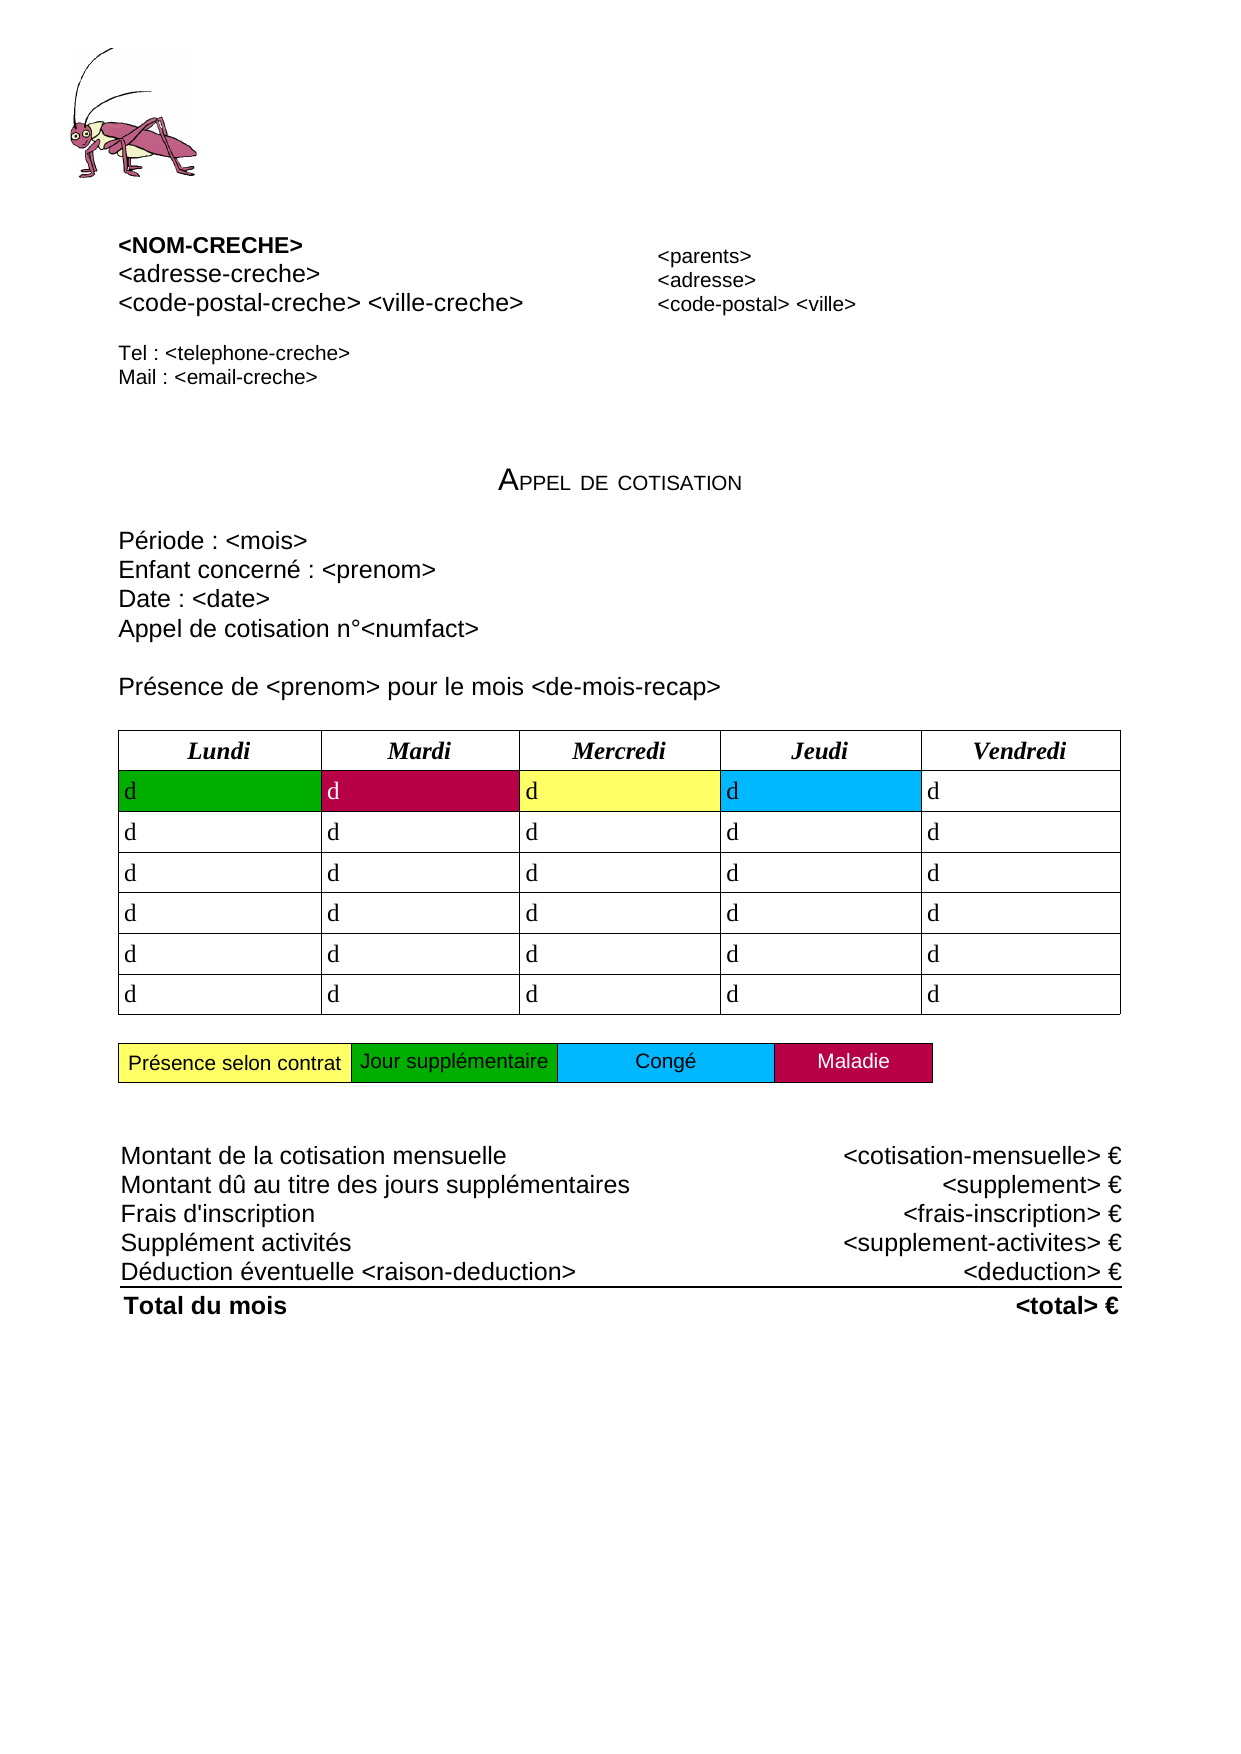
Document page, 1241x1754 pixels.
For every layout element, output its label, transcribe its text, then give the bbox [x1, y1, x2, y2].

table_cell d [322, 853, 519, 892]
table_cell d [922, 893, 1120, 933]
text <parents> [657, 244, 1122, 268]
table_cell d [322, 893, 519, 933]
table_cell <total> € [803, 1288, 1122, 1323]
table_cell d [721, 893, 921, 933]
table_cell d [721, 812, 921, 852]
table_cell Supplément activités [120, 1228, 803, 1257]
text <adresse> [657, 268, 1122, 292]
text Appel de cotisation n°<numfact> [118, 613, 1122, 642]
table_cell d [520, 771, 720, 811]
table_cell <supplement-activites> € [803, 1228, 1122, 1257]
table_cell d [119, 934, 321, 973]
table_cell d [922, 934, 1120, 973]
table_cell d [721, 975, 921, 1014]
table_cell d [119, 812, 321, 852]
table_cell Déduction éventuelle <raison-deduction> [120, 1257, 803, 1286]
text <code-postal-creche> <ville-creche> [118, 288, 582, 317]
table_header <cotisation-mensuelle> € [803, 1141, 1122, 1169]
table_cell d [520, 934, 720, 973]
table_cell d [322, 812, 519, 852]
table_cell d [520, 975, 720, 1014]
table_cell d [922, 812, 1120, 852]
table_cell d [322, 975, 519, 1014]
text Mail : <email-creche> [118, 365, 582, 389]
table_header Mardi [322, 731, 519, 770]
text Enfant concerné : <prenom> [118, 555, 1122, 584]
table_cell <deduction> € [803, 1257, 1122, 1286]
table_cell d [119, 975, 321, 1014]
table_cell d [119, 893, 321, 933]
table_cell d [721, 853, 921, 892]
text Période : <mois> [118, 526, 1122, 555]
table_header Maladie [775, 1044, 932, 1082]
table_cell Montant dû au titre des jours supplémentaires [120, 1170, 803, 1199]
table_cell d [922, 975, 1120, 1014]
table_cell d [721, 771, 921, 811]
table_header Lundi [119, 731, 321, 770]
table_cell d [322, 934, 519, 973]
table_header Montant de la cotisation mensuelle [120, 1141, 803, 1169]
table_cell <supplement> € [803, 1170, 1122, 1199]
table_cell d [721, 934, 921, 973]
table_cell d [119, 853, 321, 892]
picture [70, 48, 197, 178]
table_header Jeudi [721, 731, 921, 770]
text <NOM-CRECHE> [118, 232, 582, 259]
table_cell d [520, 853, 720, 892]
text Tel : <telephone-creche> [118, 341, 582, 365]
table_header Mercredi [520, 731, 720, 770]
text <code-postal> <ville> [657, 292, 1122, 316]
table_cell d [922, 771, 1120, 811]
text <adresse-creche> [118, 259, 582, 288]
table_cell <frais-inscription> € [803, 1199, 1122, 1228]
table_header Congé [558, 1044, 774, 1082]
table_cell Frais d'inscription [120, 1199, 803, 1228]
table_header Présence selon contrat [119, 1044, 351, 1082]
table_cell d [520, 893, 720, 933]
table_cell d [520, 812, 720, 852]
text Présence de <prenom> pour le mois <de-mois-recap> [118, 672, 1122, 701]
table_cell d [922, 853, 1120, 892]
table_header Jour supplémentaire [352, 1044, 557, 1082]
table_cell d [322, 771, 519, 811]
table_cell d [119, 771, 321, 811]
table_header Vendredi [922, 731, 1120, 770]
text Appel de cotisation [118, 461, 1122, 497]
table_cell Total du mois [120, 1288, 803, 1323]
text Date : <date> [118, 584, 1122, 613]
